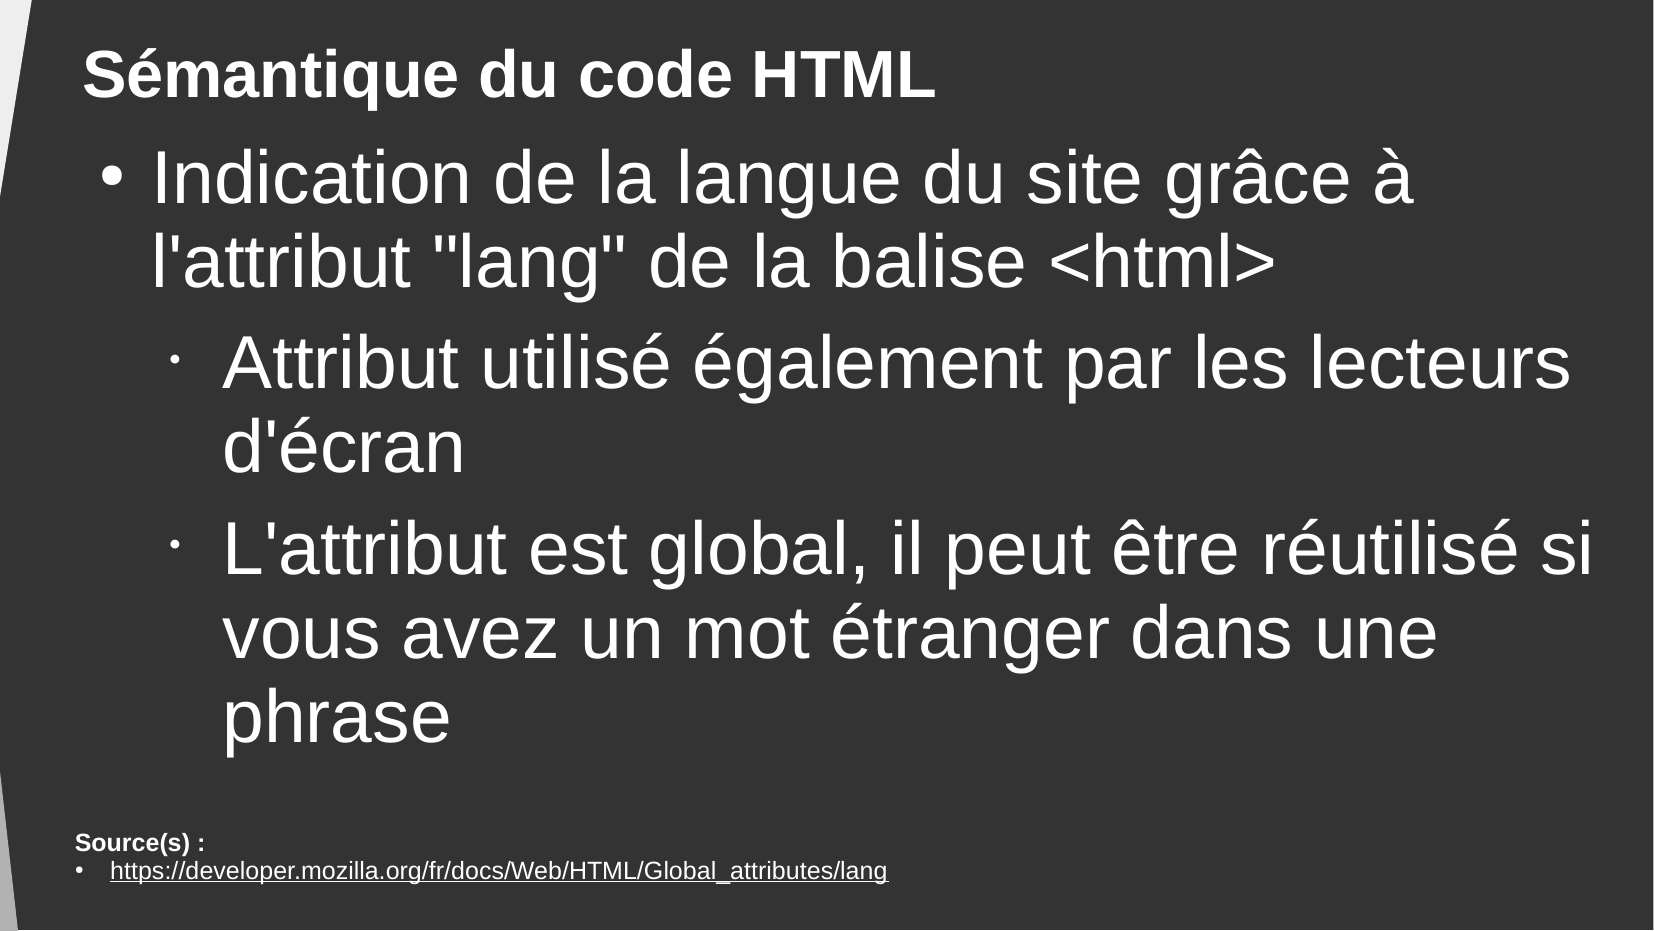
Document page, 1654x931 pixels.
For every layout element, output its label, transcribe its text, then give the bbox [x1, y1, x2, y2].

list Indication de la langue du site grâce à l'attribut "lang" de la balise <html> Attribut utilisé également par les lecteurs d'écran L'attribut est global, il peut être réutilisé si vous avez un mot étranger dans une phrase [80, 135, 1630, 792]
text_box Source(s) : https://developer.mozilla.org/fr/docs/Web/HTML/Global_attributes/lang [59, 821, 1546, 921]
text_box [0, 771, 19, 931]
text_box [0, 0, 32, 197]
title Sémantique du code HTML [82, 36, 1571, 114]
